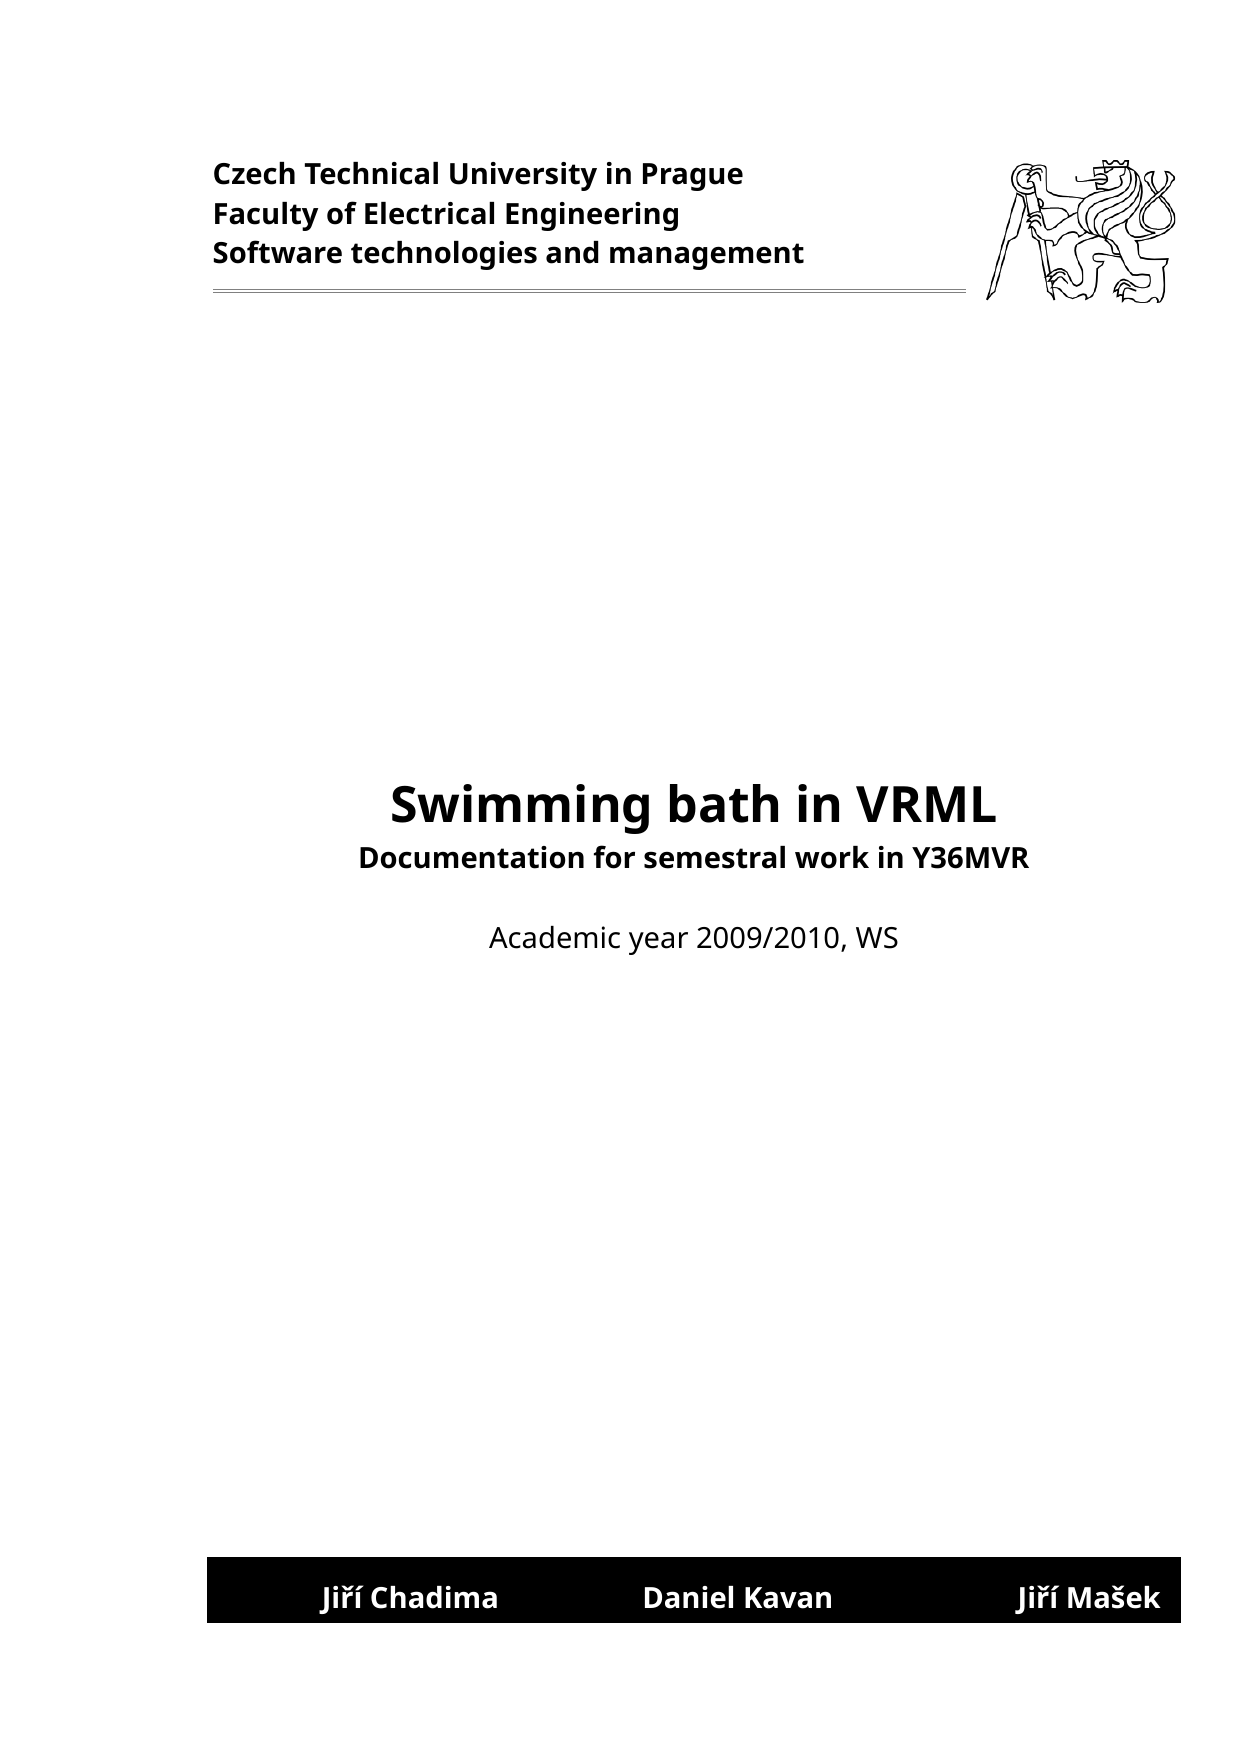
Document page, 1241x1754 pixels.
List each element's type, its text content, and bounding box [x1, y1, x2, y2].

table_cell Swimming bath in VRML Documentation for semestral work in Y36MVR Academic year 2009/2010, WS [207, 327, 1181, 1557]
table_cell Jiří Chadima Daniel Kavan Jiří Mašek [207, 1557, 1181, 1623]
picture [980, 160, 1181, 303]
table_header Czech Technical University in Prague Faculty of Electrical Engineering Software technologies and management [207, 148, 971, 327]
table_header [971, 148, 1181, 327]
